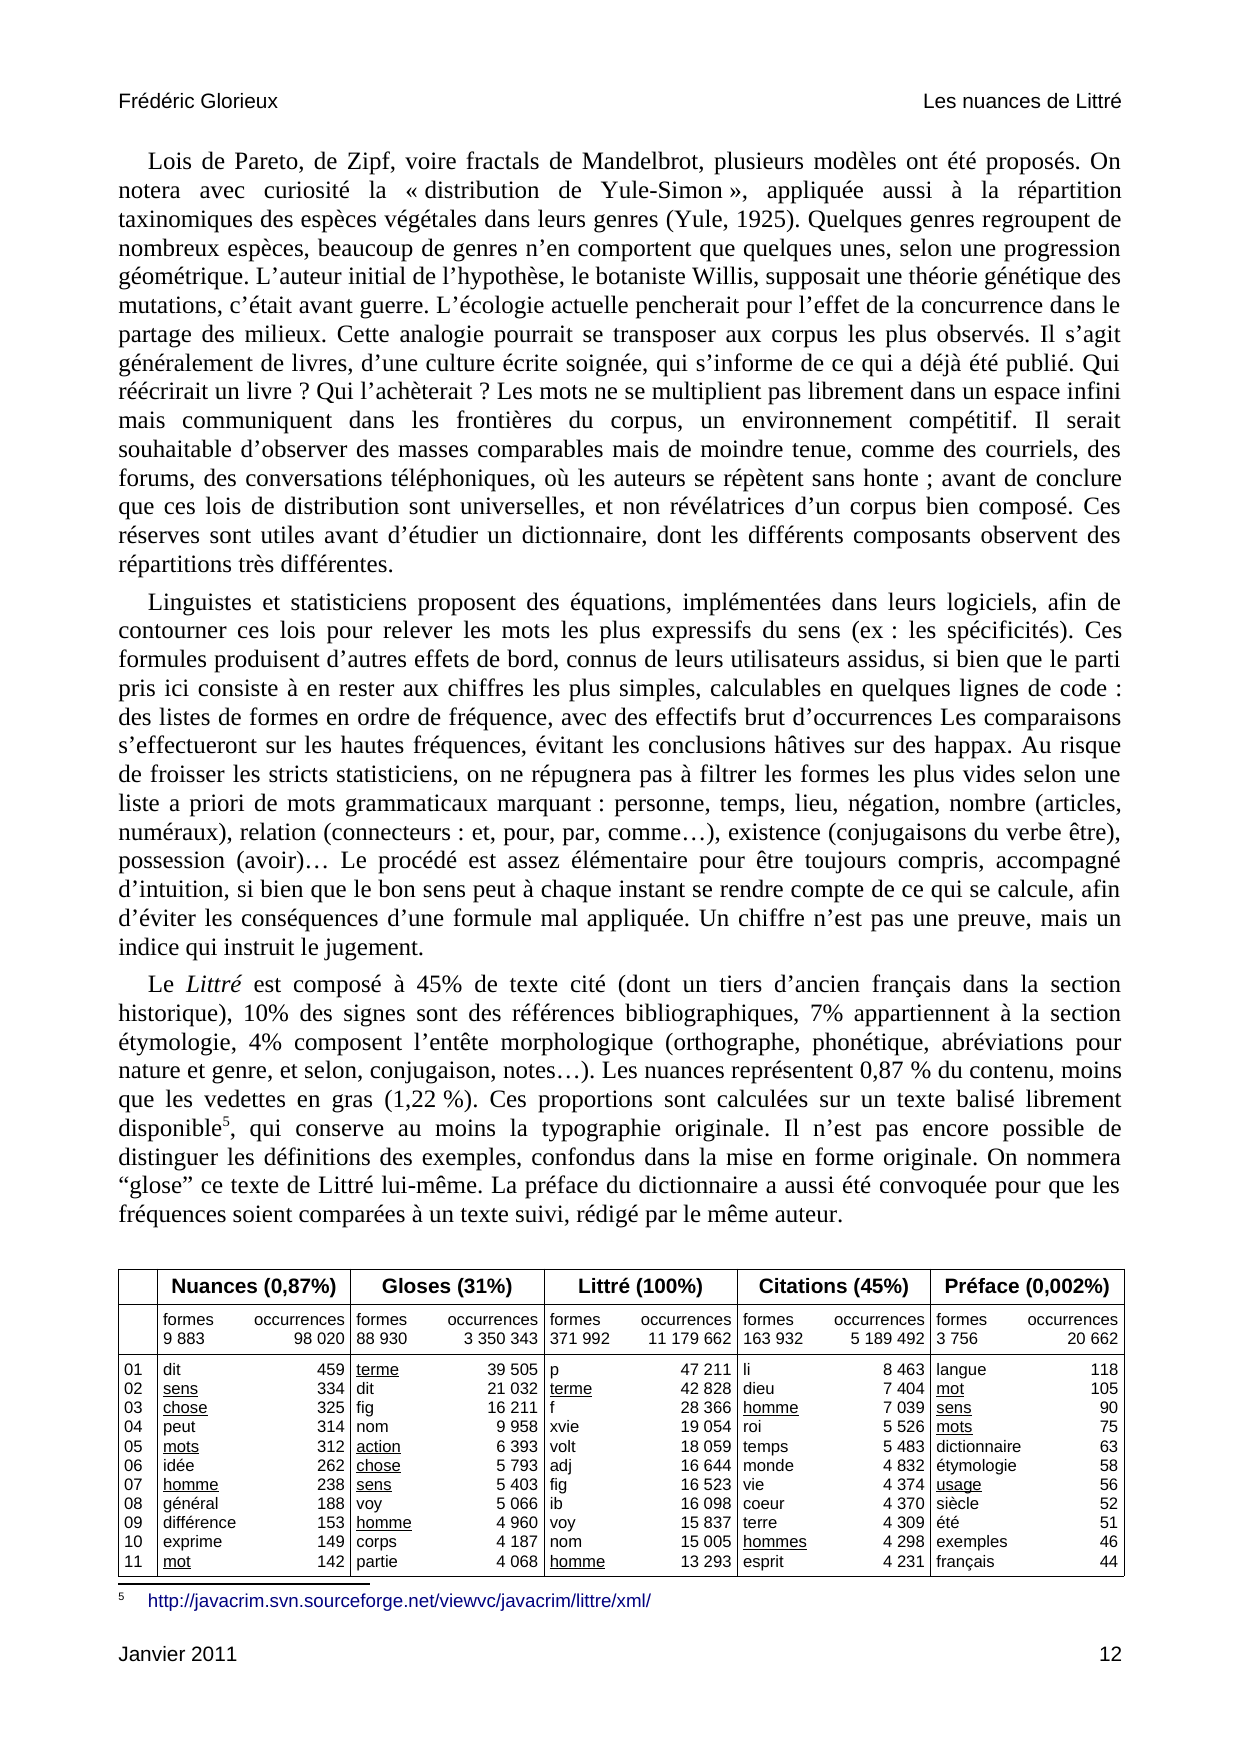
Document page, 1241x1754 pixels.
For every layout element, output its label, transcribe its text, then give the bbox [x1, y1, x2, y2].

table_cell langue 118 mot 105 sens 90 mots 75 dictionnaire 63 étymologie 58 usage 56 siècle 52 été 51 exemples 46 français 44 [931, 1355, 1124, 1576]
table_cell formes occurrences 371 992 11 179 662 [545, 1305, 737, 1354]
table_cell formes occurrences 9 883 98 020 [158, 1305, 350, 1354]
table_cell formes occurrences 163 932 5 189 492 [738, 1305, 930, 1354]
table_header Citations (45%) [738, 1270, 930, 1304]
table_header Littré (100%) [545, 1270, 737, 1304]
table_cell 01 02 03 04 05 06 07 08 09 10 11 [119, 1355, 157, 1576]
table_cell formes occurrences 3 756 20 662 [931, 1305, 1124, 1354]
table_header [119, 1270, 157, 1304]
table_header Préface (0,002%) [931, 1270, 1124, 1304]
text http://javacrim.svn.sourceforge.net/viewvc/javacrim/littre/xml/ [118, 1590, 1122, 1612]
table_cell [119, 1305, 157, 1354]
text Lois de Pareto, de Zipf, voire fractals de Mandelbrot, plusieurs modèles ont été proposés. On notera avec curiosité la « distribution de Yule-Simon », appliquée aussi à la répartition taxinomiques des espèces végétales dans leurs genres (Yule, 1925). Quelques genres regroupent de nombreux espèces, beaucoup de genres n’en comportent que quelques unes, selon une progression géométrique. L’auteur initial de l’hypothèse, le botaniste Willis, supposait une théorie génétique des mutations, c’était avant guerre. L’écologie actuelle pencherait pour l’effet de la concurrence dans le partage des milieux. Cette analogie pourrait se transposer aux corpus les plus observés. Il s’agit généralement de livres, d’une culture écrite soignée, qui s’informe de ce qui a déjà été publié. Qui réécrirait un livre ? Qui l’achèterait ? Les mots ne se multiplient pas librement dans un espace infini mais communiquent dans les frontières du corpus, un environnement compétitif. Il serait souhaitable d’observer des masses comparables mais de moindre tenue, comme des courriels, des forums, des conversations téléphoniques, où les auteurs se répètent sans honte ; avant de conclure que ces lois de distribution sont universelles, et non révélatrices d’un corpus bien composé. Ces réserves sont utiles avant d’étudier un dictionnaire, dont les différents composants observent des répartitions très différentes. [118, 146, 1122, 578]
text Le Littré est composé à 45% de texte cité (dont un tiers d’ancien français dans la section historique), 10% des signes sont des références bibliographiques, 7% appartiennent à la section étymologie, 4% composent l’entête morphologique (orthographe, phonétique, abréviations pour nature et genre, et selon, conjugaison, notes…). Les nuances représentent 0,87 % du contenu, moins que les vedettes en gras (1,22 %). Ces proportions sont calculées sur un texte balisé librement disponible, qui conserve au moins la typographie originale. Il n’est pas encore possible de distinguer les définitions des exemples, confondus dans la mise en forme originale. On nommera “glose” ce texte de Littré lui-même. La préface du dictionnaire a aussi été convoquée pour que les fréquences soient comparées à un texte suivi, rédigé par le même auteur. [118, 969, 1122, 1228]
table_cell terme 39 505 dit 21 032 fig 16 211 nom 9 958 action 6 393 chose 5 793 sens 5 403 voy 5 066 homme 4 960 corps 4 187 partie 4 068 [351, 1355, 544, 1576]
table_cell formes occurrences 88 930 3 350 343 [351, 1305, 544, 1354]
table_cell p 47 211 terme 42 828 f 28 366 xvie 19 054 volt 18 059 adj 16 644 fig 16 523 ib 16 098 voy 15 837 nom 15 005 homme 13 293 [545, 1355, 737, 1576]
text Linguistes et statisticiens proposent des équations, implémentées dans leurs logiciels, afin de contourner ces lois pour relever les mots les plus expressifs du sens (ex : les spécificités). Ces formules produisent d’autres effets de bord, connus de leurs utilisateurs assidus, si bien que le parti pris ici consiste à en rester aux chiffres les plus simples, calculables en quelques lignes de code : des listes de formes en ordre de fréquence, avec des effectifs brut d’occurrences Les comparaisons s’effectueront sur les hautes fréquences, évitant les conclusions hâtives sur des happax. Au risque de froisser les stricts statisticiens, on ne répugnera pas à filtrer les formes les plus vides selon une liste a priori de mots grammaticaux marquant : personne, temps, lieu, négation, nombre (articles, numéraux), relation (connecteurs : et, pour, par, comme…), existence (conjugaisons du verbe être), possession (avoir)… Le procédé est assez élémentaire pour être toujours compris, accompagné d’intuition, si bien que le bon sens peut à chaque instant se rendre compte de ce qui se calcule, afin d’éviter les conséquences d’une formule mal appliquée. Un chiffre n’est pas une preuve, mais un indice qui instruit le jugement. [118, 587, 1122, 960]
table_cell dit 459 sens 334 chose 325 peut 314 mots 312 idée 262 homme 238 général 188 différence 153 exprime 149 mot 142 [158, 1355, 350, 1576]
table_header Nuances (0,87%) [158, 1270, 350, 1304]
table_header Gloses (31%) [351, 1270, 544, 1304]
table_cell li 8 463 dieu 7 404 homme 7 039 roi 5 526 temps 5 483 monde 4 832 vie 4 374 coeur 4 370 terre 4 309 hommes 4 298 esprit 4 231 [738, 1355, 930, 1576]
